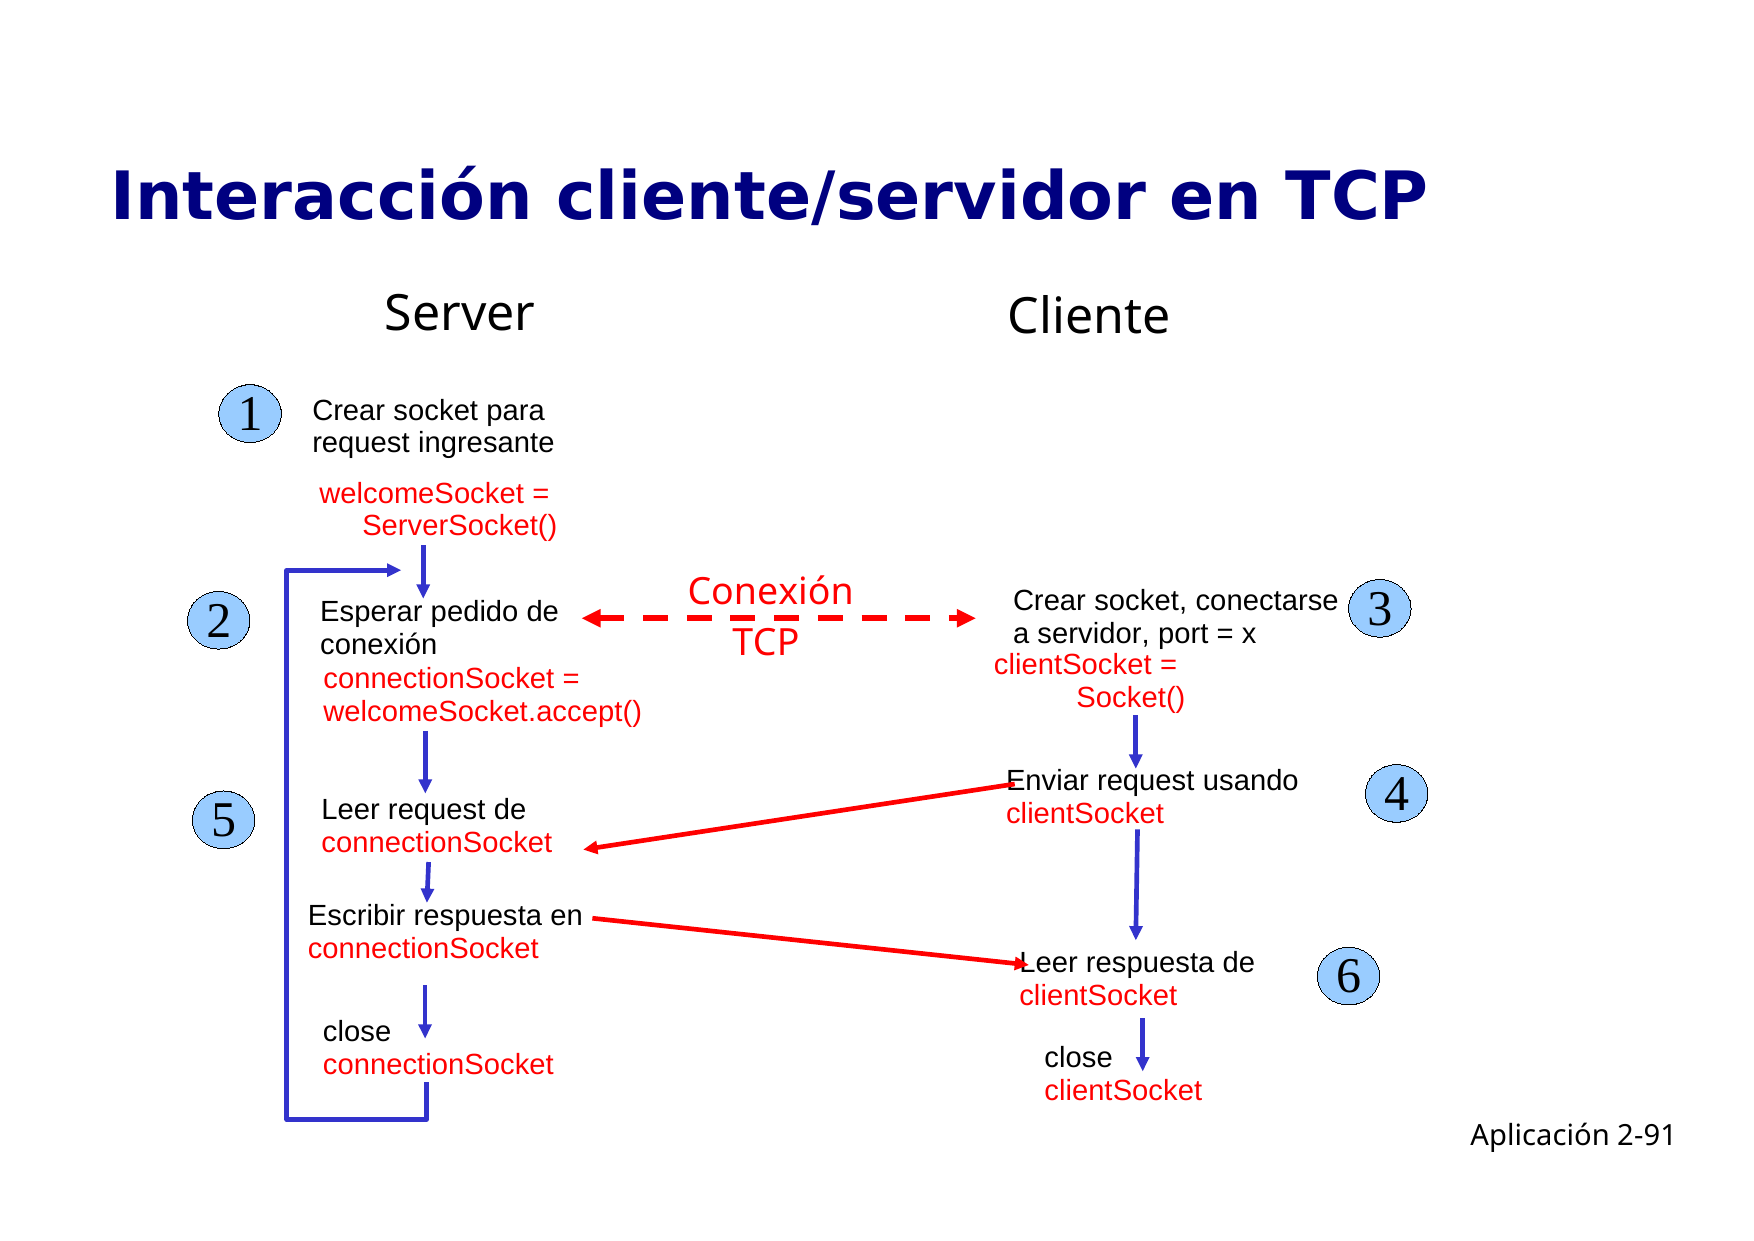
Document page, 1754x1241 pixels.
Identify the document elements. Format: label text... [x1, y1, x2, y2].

text_box clientSocket = Socket() [979, 640, 1201, 722]
text_box connectionSocket = welcomeSocket.accept() [308, 654, 658, 736]
text_box Crear socket para request ingresante [297, 385, 571, 468]
text_box 2 [187, 591, 250, 650]
text_box Conexión TCP [672, 556, 869, 674]
text_box Esperar pedido de conexión [305, 587, 583, 669]
text_box 1 [218, 384, 282, 443]
title Interacción cliente/servidor en TCP [95, 88, 1671, 305]
text_box Escribir respuesta en connectionSocket [293, 891, 599, 973]
text_box close clientSocket [1029, 1033, 1218, 1115]
text_box Crear socket, conectarse a servidor, port = x [998, 576, 1355, 658]
text_box close connectionSocket [308, 1007, 570, 1089]
text_box Leer respuesta de clientSocket [1004, 938, 1271, 1020]
text_box welcomeSocket = ServerSocket() [304, 468, 573, 550]
text_box 5 [192, 790, 255, 849]
text_box 3 [1348, 579, 1412, 638]
text_box Cliente [993, 272, 1186, 357]
text_box 4 [1365, 764, 1428, 823]
text_box 6 [1317, 947, 1380, 1005]
text_box Enviar request usando clientSocket [991, 756, 1323, 838]
text_box Leer request de connectionSocket [306, 785, 568, 867]
text_box Server [369, 269, 564, 354]
